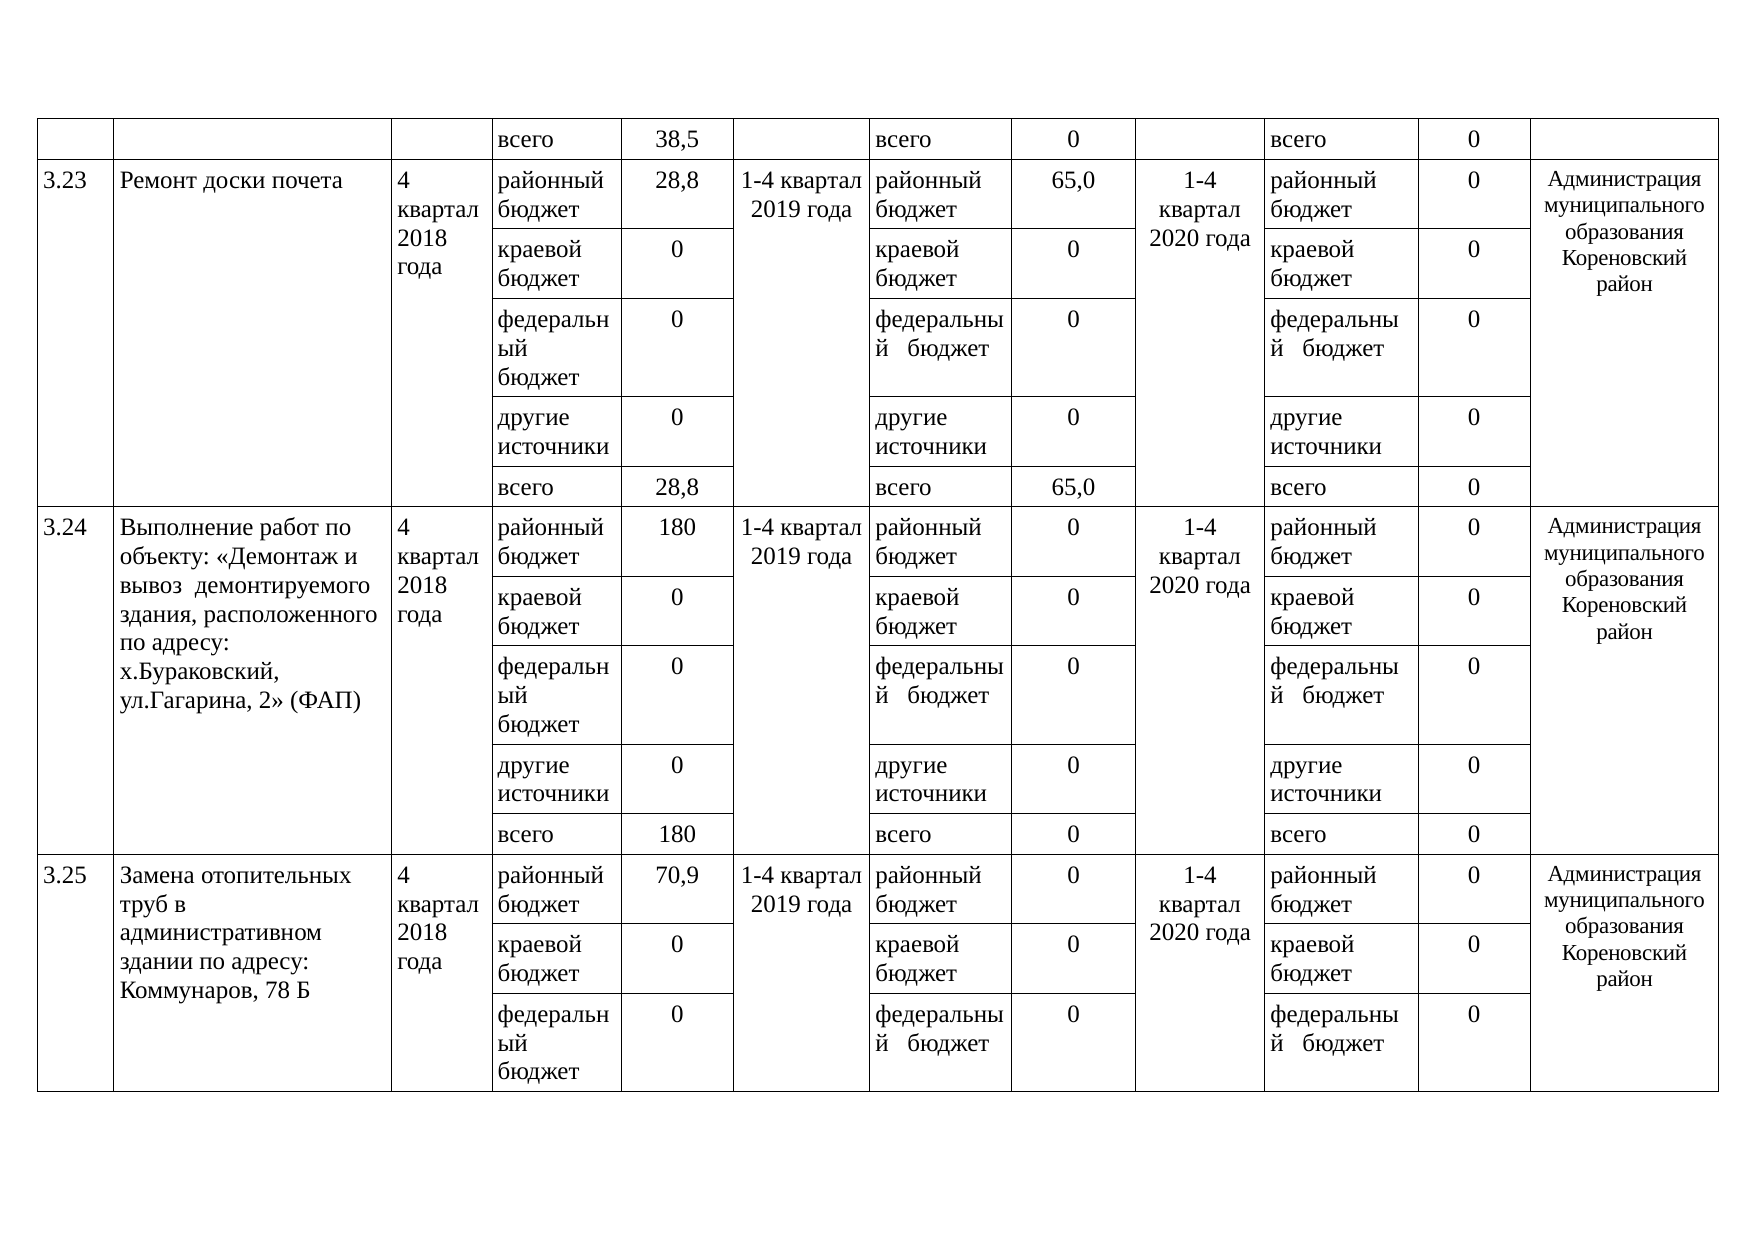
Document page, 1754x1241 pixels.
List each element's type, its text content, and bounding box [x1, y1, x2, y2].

table_cell 0 [1419, 924, 1530, 993]
table_cell 0 [1012, 646, 1135, 743]
table_cell 1-4 квартал 2020 года [1136, 507, 1264, 854]
table_cell всего [1265, 814, 1418, 854]
table_cell всего [870, 467, 1011, 506]
table_cell 1-4 квартал 2020 года [1136, 855, 1264, 1091]
table_cell 4 квартал 2018 года [392, 855, 492, 1091]
table_cell 28,8 [622, 467, 733, 506]
table_cell всего [493, 467, 621, 506]
table_cell 4 квартал 2018 года [392, 160, 492, 506]
table_cell 65,0 [1012, 467, 1135, 506]
table_cell федеральный бюджет [493, 994, 621, 1091]
table_cell [38, 119, 113, 159]
table_cell Выполнение работ по объекту: «Демонтаж и вывоз демонтируемого здания, расположенного по адресу: х.Бураковский, ул.Гагарина, 2» (ФАП) [114, 507, 391, 854]
table_cell районный бюджет [1265, 160, 1418, 228]
table_cell районный бюджет [870, 160, 1011, 228]
table_cell краевой бюджет [493, 924, 621, 993]
table_cell Замена отопительных труб в административном здании по адресу: Коммунаров, 78 Б [114, 855, 391, 1091]
table_cell 0 [1419, 855, 1530, 923]
table_cell другие источники [1265, 745, 1418, 813]
table_cell другие источники [493, 745, 621, 813]
table_cell другие источники [870, 397, 1011, 466]
table_cell 1-4 квартал 2019 года [734, 160, 869, 506]
table_cell 65,0 [1012, 160, 1135, 228]
table_cell всего [870, 814, 1011, 854]
table_cell 3.25 [38, 855, 113, 1091]
table_cell [734, 119, 869, 159]
table_cell краевой бюджет [1265, 229, 1418, 298]
table_cell 180 [622, 814, 733, 854]
table_cell районный бюджет [1265, 855, 1418, 923]
table_cell районный бюджет [870, 507, 1011, 576]
table_cell всего [1265, 467, 1418, 506]
table_cell 70,9 [622, 855, 733, 923]
table_cell 0 [622, 646, 733, 743]
table_cell 3.24 [38, 507, 113, 854]
table_cell 0 [1012, 119, 1135, 159]
table_cell 0 [1419, 467, 1530, 506]
table_cell 1-4 квартал 2020 года [1136, 160, 1264, 506]
table_cell 0 [622, 994, 733, 1091]
table_cell районный бюджет [1265, 507, 1418, 576]
table_cell 0 [1012, 299, 1135, 396]
table_cell [392, 119, 492, 159]
table_cell 0 [1419, 646, 1530, 743]
table_cell федеральный бюджет [870, 994, 1011, 1091]
table_cell другие источники [1265, 397, 1418, 466]
table_cell 0 [1419, 397, 1530, 466]
table_cell 0 [1012, 397, 1135, 466]
table_cell районный бюджет [493, 507, 621, 576]
table_cell [1531, 119, 1718, 159]
table_cell районный бюджет [493, 160, 621, 228]
table_cell 0 [1012, 577, 1135, 645]
table_cell 0 [1012, 855, 1135, 923]
table_cell 1-4 квартал 2019 года [734, 507, 869, 854]
table_cell 0 [622, 397, 733, 466]
table_cell краевой бюджет [1265, 924, 1418, 993]
table_cell федеральный бюджет [1265, 299, 1418, 396]
table_cell федеральный бюджет [870, 646, 1011, 743]
table_cell 0 [1419, 160, 1530, 228]
table_cell всего [493, 119, 621, 159]
table_cell всего [1265, 119, 1418, 159]
table_cell 0 [1419, 299, 1530, 396]
table_cell 0 [1012, 994, 1135, 1091]
table_cell краевой бюджет [870, 924, 1011, 993]
table_cell [1136, 119, 1264, 159]
table_cell 0 [1012, 814, 1135, 854]
table_cell районный бюджет [493, 855, 621, 923]
table_cell 0 [622, 924, 733, 993]
table_cell 0 [1012, 924, 1135, 993]
table_cell краевой бюджет [493, 577, 621, 645]
table_cell Ремонт доски почета [114, 160, 391, 506]
table_cell 0 [622, 745, 733, 813]
table_cell федеральный бюджет [870, 299, 1011, 396]
table_cell Администрация муниципального образования Кореновский район [1531, 507, 1718, 854]
table_cell 0 [1419, 814, 1530, 854]
table_cell другие источники [493, 397, 621, 466]
table_cell всего [870, 119, 1011, 159]
table_cell федеральный бюджет [493, 299, 621, 396]
table_cell 0 [622, 229, 733, 298]
table_cell федеральный бюджет [1265, 994, 1418, 1091]
table_cell 0 [1012, 745, 1135, 813]
table_cell 4 квартал 2018 года [392, 507, 492, 854]
table_cell 0 [1419, 507, 1530, 576]
table_cell 0 [1419, 229, 1530, 298]
table_cell [114, 119, 391, 159]
table_cell 0 [622, 299, 733, 396]
table_cell 0 [1419, 119, 1530, 159]
table_cell всего [493, 814, 621, 854]
table_cell 0 [1012, 507, 1135, 576]
table_cell краевой бюджет [493, 229, 621, 298]
table_cell федеральный бюджет [1265, 646, 1418, 743]
table_cell 28,8 [622, 160, 733, 228]
table_cell 3.23 [38, 160, 113, 506]
table_cell 0 [1419, 994, 1530, 1091]
table_cell 0 [1419, 577, 1530, 645]
table_cell 0 [1012, 229, 1135, 298]
table_cell 0 [622, 577, 733, 645]
table_cell 38,5 [622, 119, 733, 159]
table_cell краевой бюджет [870, 577, 1011, 645]
table_cell районный бюджет [870, 855, 1011, 923]
table_cell краевой бюджет [870, 229, 1011, 298]
table_cell федеральный бюджет [493, 646, 621, 743]
table_cell 1-4 квартал 2019 года [734, 855, 869, 1091]
table_cell 0 [1419, 745, 1530, 813]
table_cell Администрация муниципального образования Кореновский район [1531, 855, 1718, 1091]
table_cell другие источники [870, 745, 1011, 813]
table_cell 180 [622, 507, 733, 576]
table_cell краевой бюджет [1265, 577, 1418, 645]
table_cell Администрация муниципального образования Кореновский район [1531, 160, 1718, 506]
